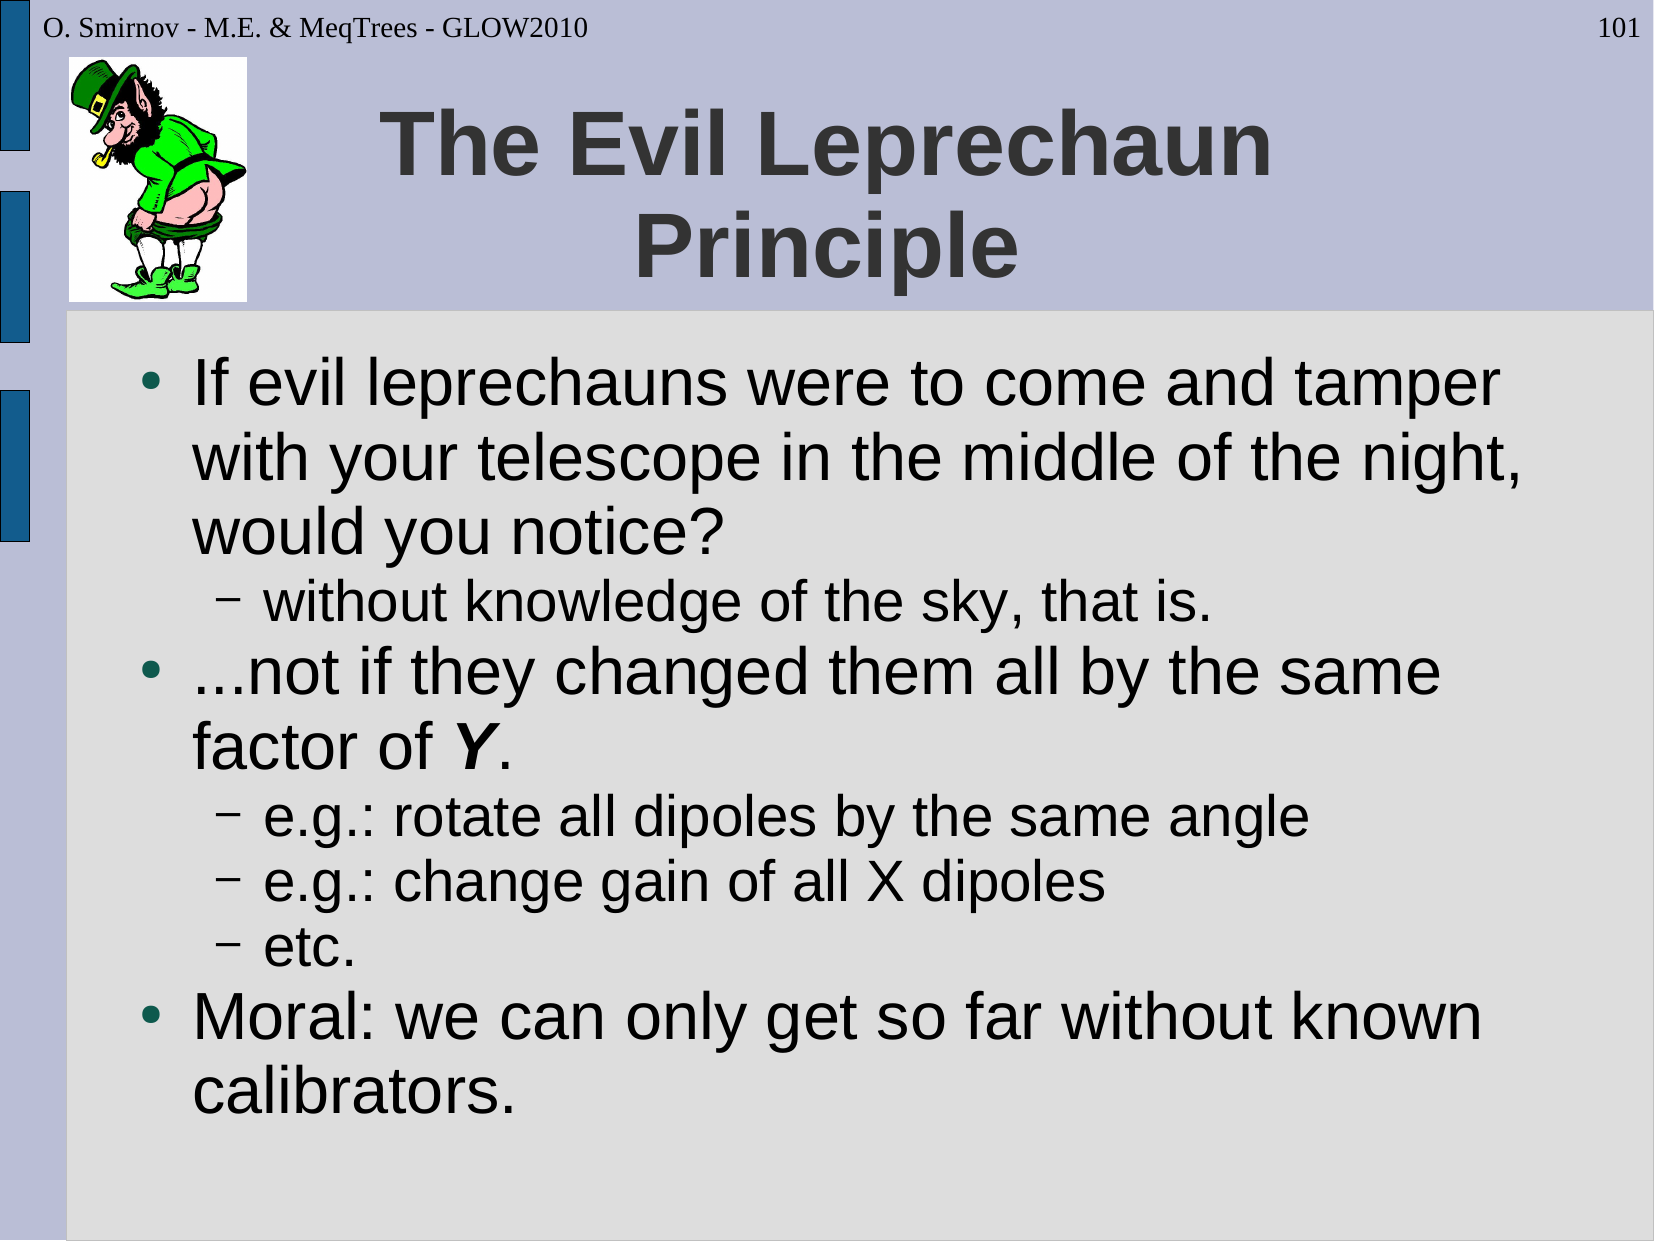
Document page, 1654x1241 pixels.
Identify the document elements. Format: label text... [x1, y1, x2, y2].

title The Evil Leprechaun Principle [247, 92, 1534, 298]
list If evil leprechauns were to come and tamper with your telescope in the middle of the night, would you notice? without knowledge of the sky, that is. ...not if they changed them all by the same factor of Y. e.g.: rotate all dipoles by the same angle e.g.: change gain of all X dipoles etc. Moral: we can only get so far without known calibrators. [121, 344, 1534, 1129]
picture [69, 57, 247, 302]
